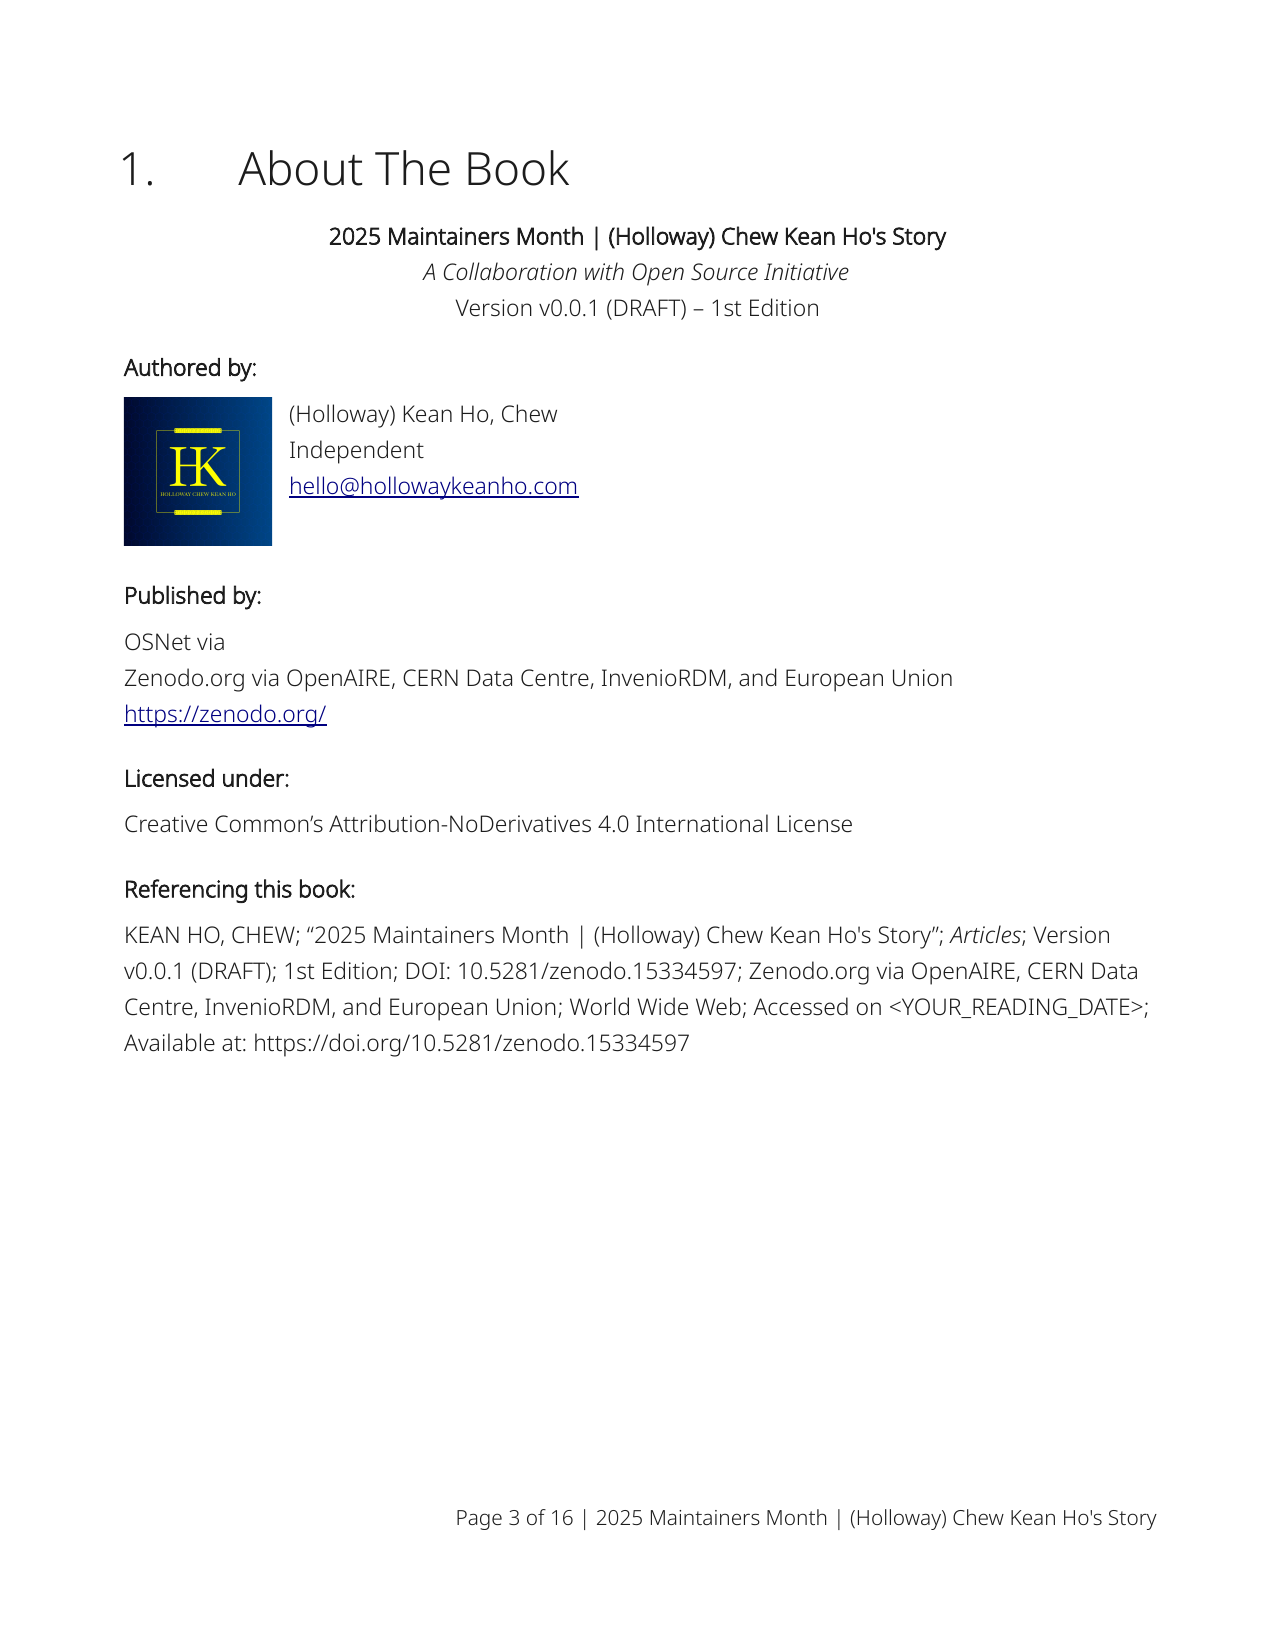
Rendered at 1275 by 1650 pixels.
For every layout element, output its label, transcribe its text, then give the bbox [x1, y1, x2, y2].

table_header [118, 328, 1157, 345]
subtitle About The Book [118, 136, 1157, 198]
table_cell [118, 392, 283, 556]
table_cell Creative Common’s Attribution-NoDerivatives 4.0 International License [118, 803, 1157, 849]
text Version v0.0.1 (DRAFT) – 1st Edition [118, 292, 1157, 323]
table_cell Authored by: [118, 345, 1157, 392]
picture [123, 397, 273, 546]
table_cell [118, 738, 1157, 756]
table_cell [118, 556, 1157, 573]
table_cell (Holloway) Kean Ho, Chew Independent hello@hollowaykeanho.com [283, 392, 1157, 556]
text 2025 Maintainers Month | (Holloway) Chew Kean Ho's Story [118, 220, 1157, 251]
table_cell OSNet via Zenodo.org via OpenAIRE, CERN Data Centre, InvenioRDM, and European Union https://zenodo.org/ [118, 620, 1157, 738]
table_cell KEAN HO, CHEW; “2025 Maintainers Month | (Holloway) Chew Kean Ho's Story”; Articles; Version v0.0.1 (DRAFT); 1st Edition; DOI: 10.5281/zenodo.15334597; Zenodo.org via OpenAIRE, CERN Data Centre, InvenioRDM, and European Union; World Wide Web; Accessed on <YOUR_READING_DATE>; Available at: https://doi.org/10.5281/zenodo.15334597 [118, 914, 1157, 1078]
table_cell Referencing this book: [118, 867, 1157, 914]
table_cell Licensed under: [118, 756, 1157, 803]
table_cell [118, 849, 1157, 867]
text A Collaboration with Open Source Initiative [118, 256, 1157, 287]
table_cell Published by: [118, 573, 1157, 620]
